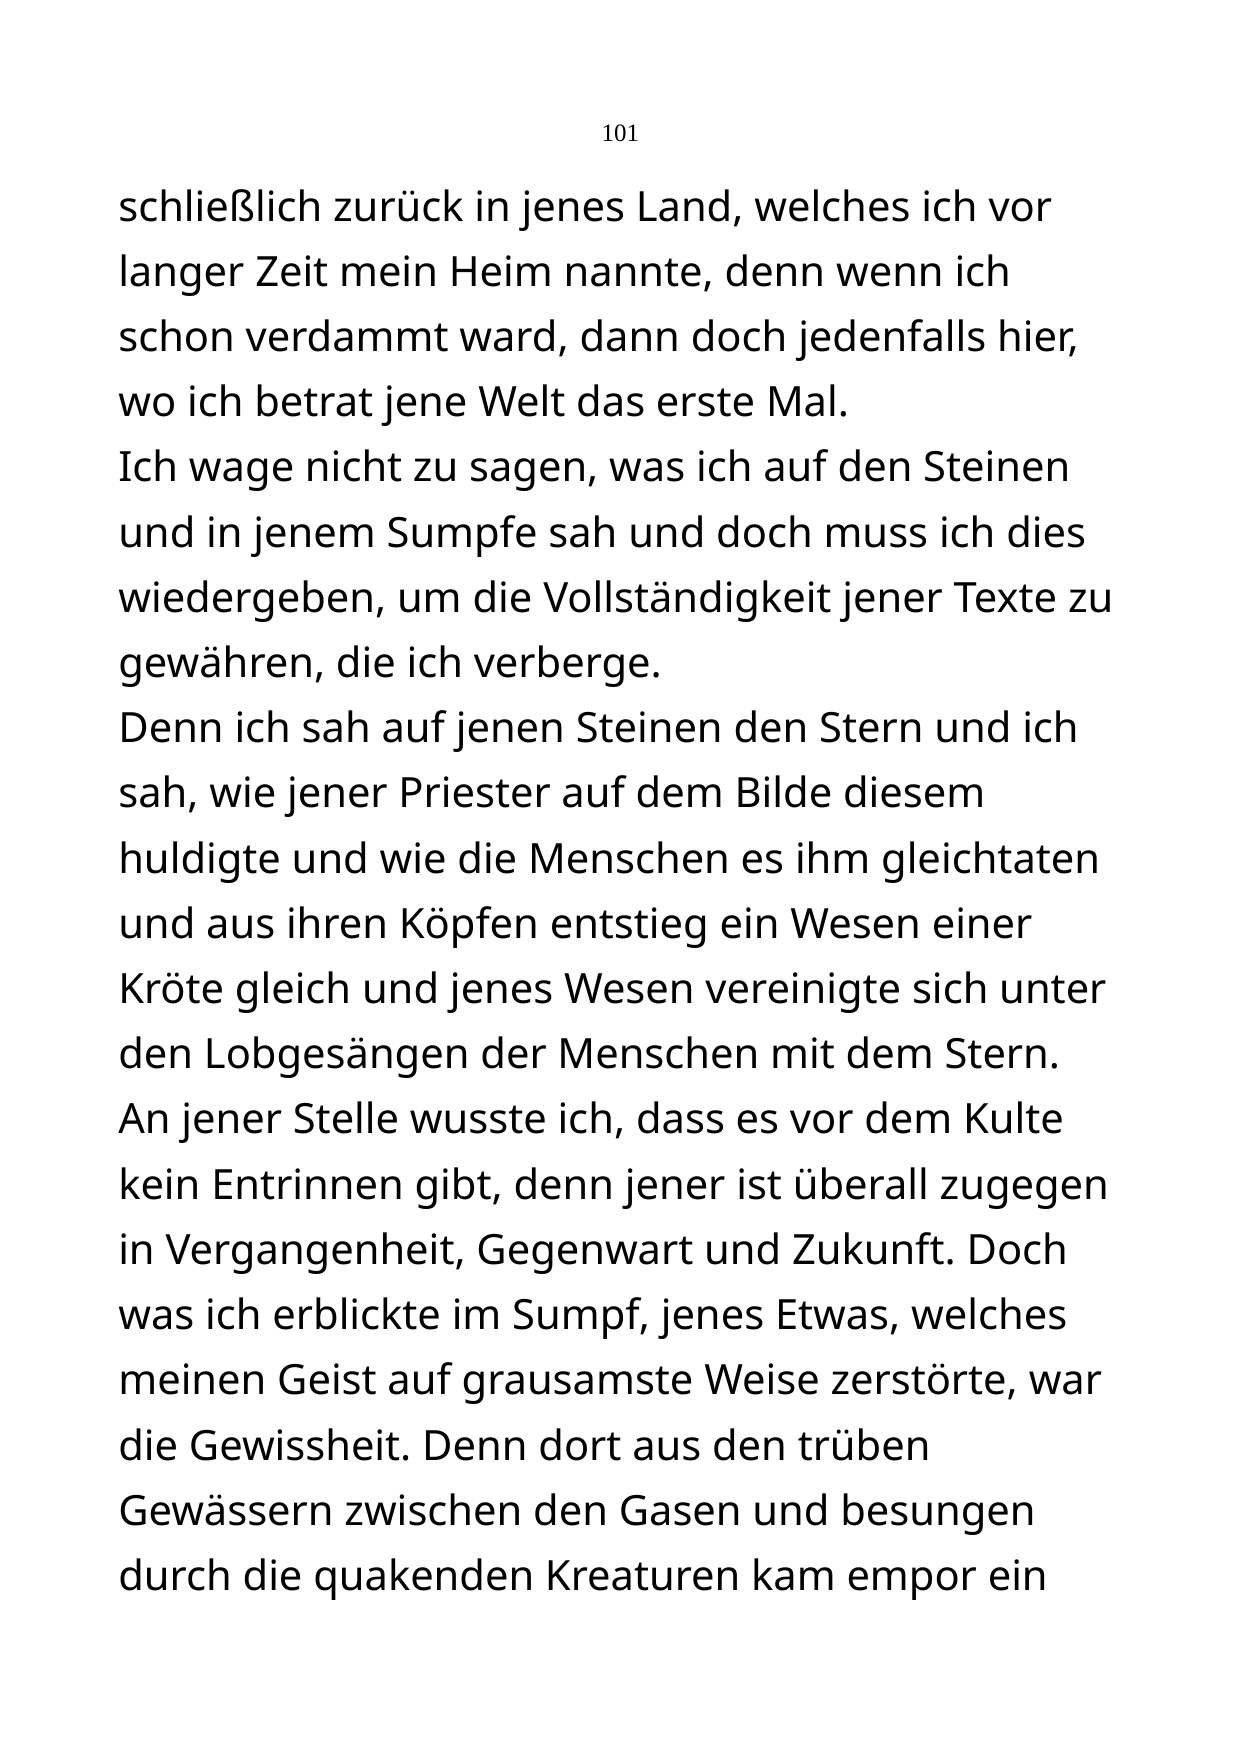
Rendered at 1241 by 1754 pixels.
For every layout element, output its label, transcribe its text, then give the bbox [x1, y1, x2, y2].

text schließlich zurück in jenes Land, welches ich vor langer Zeit mein Heim nannte, denn wenn ich schon verdammt ward, dann doch jedenfalls hier, wo ich betrat jene Welt das erste Mal. Ich wage nicht zu sagen, was ich auf den Steinen und in jenem Sumpfe sah und doch muss ich dies wiedergeben, um die Vollständigkeit jener Texte zu gewähren, die ich verberge. Denn ich sah auf jenen Steinen den Stern und ich sah, wie jener Priester auf dem Bilde diesem huldigte und wie die Menschen es ihm gleichtaten und aus ihren Köpfen entstieg ein Wesen einer Kröte gleich und jenes Wesen vereinigte sich unter den Lobgesängen der Menschen mit dem Stern. An jener Stelle wusste ich, dass es vor dem Kulte kein Entrinnen gibt, denn jener ist überall zugegen in Vergangenheit, Gegenwart und Zukunft. Doch was ich erblickte im Sumpf, jenes Etwas, welches meinen Geist auf grausamste Weise zerstörte, war die Gewissheit. Denn dort aus den trüben Gewässern zwischen den Gasen und besungen durch die quakenden Kreaturen kam empor ein [118, 176, 1122, 1602]
